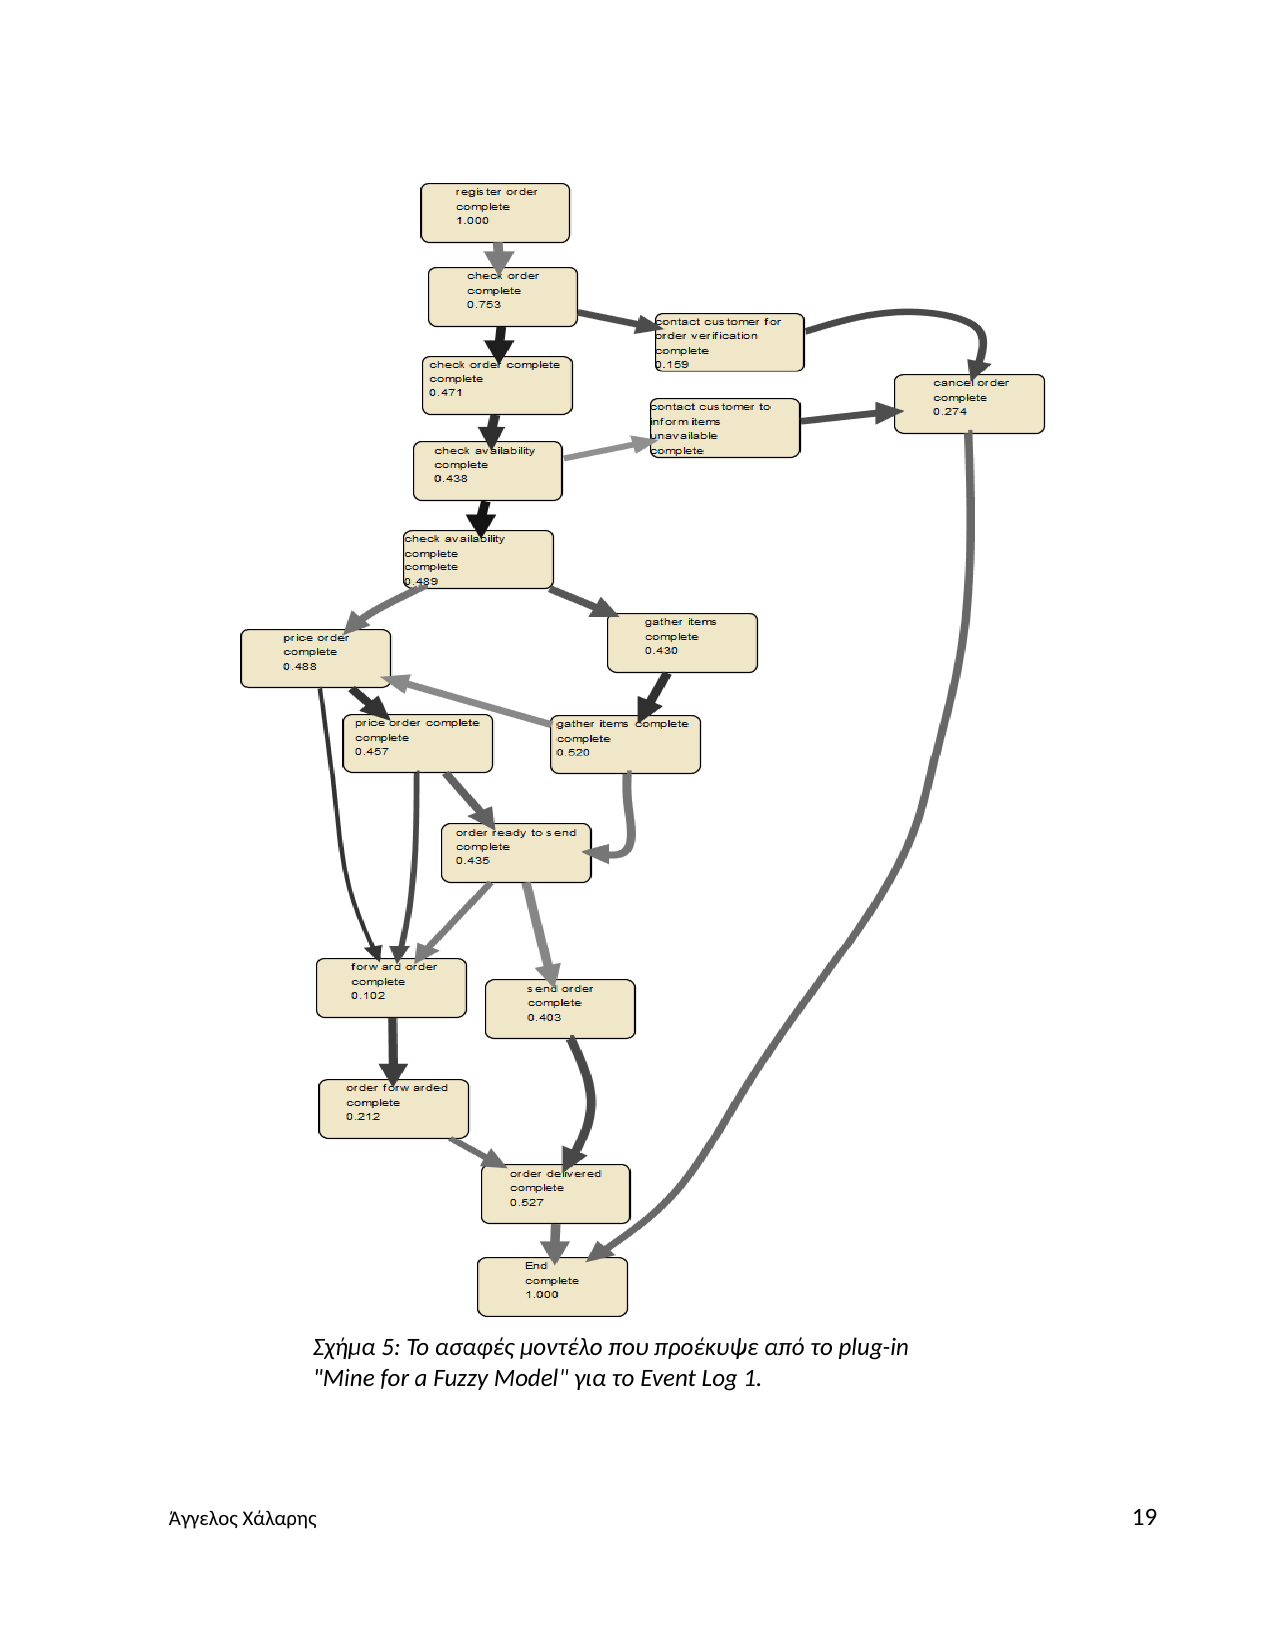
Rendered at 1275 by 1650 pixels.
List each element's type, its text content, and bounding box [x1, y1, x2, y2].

picture [208, 180, 1067, 1332]
text Σχήμα 5: Το ασαφές μοντέλο που προέκυψε από το plug-in "Mine for a Fuzzy Model" για το Event Log 1. [313, 1332, 962, 1392]
